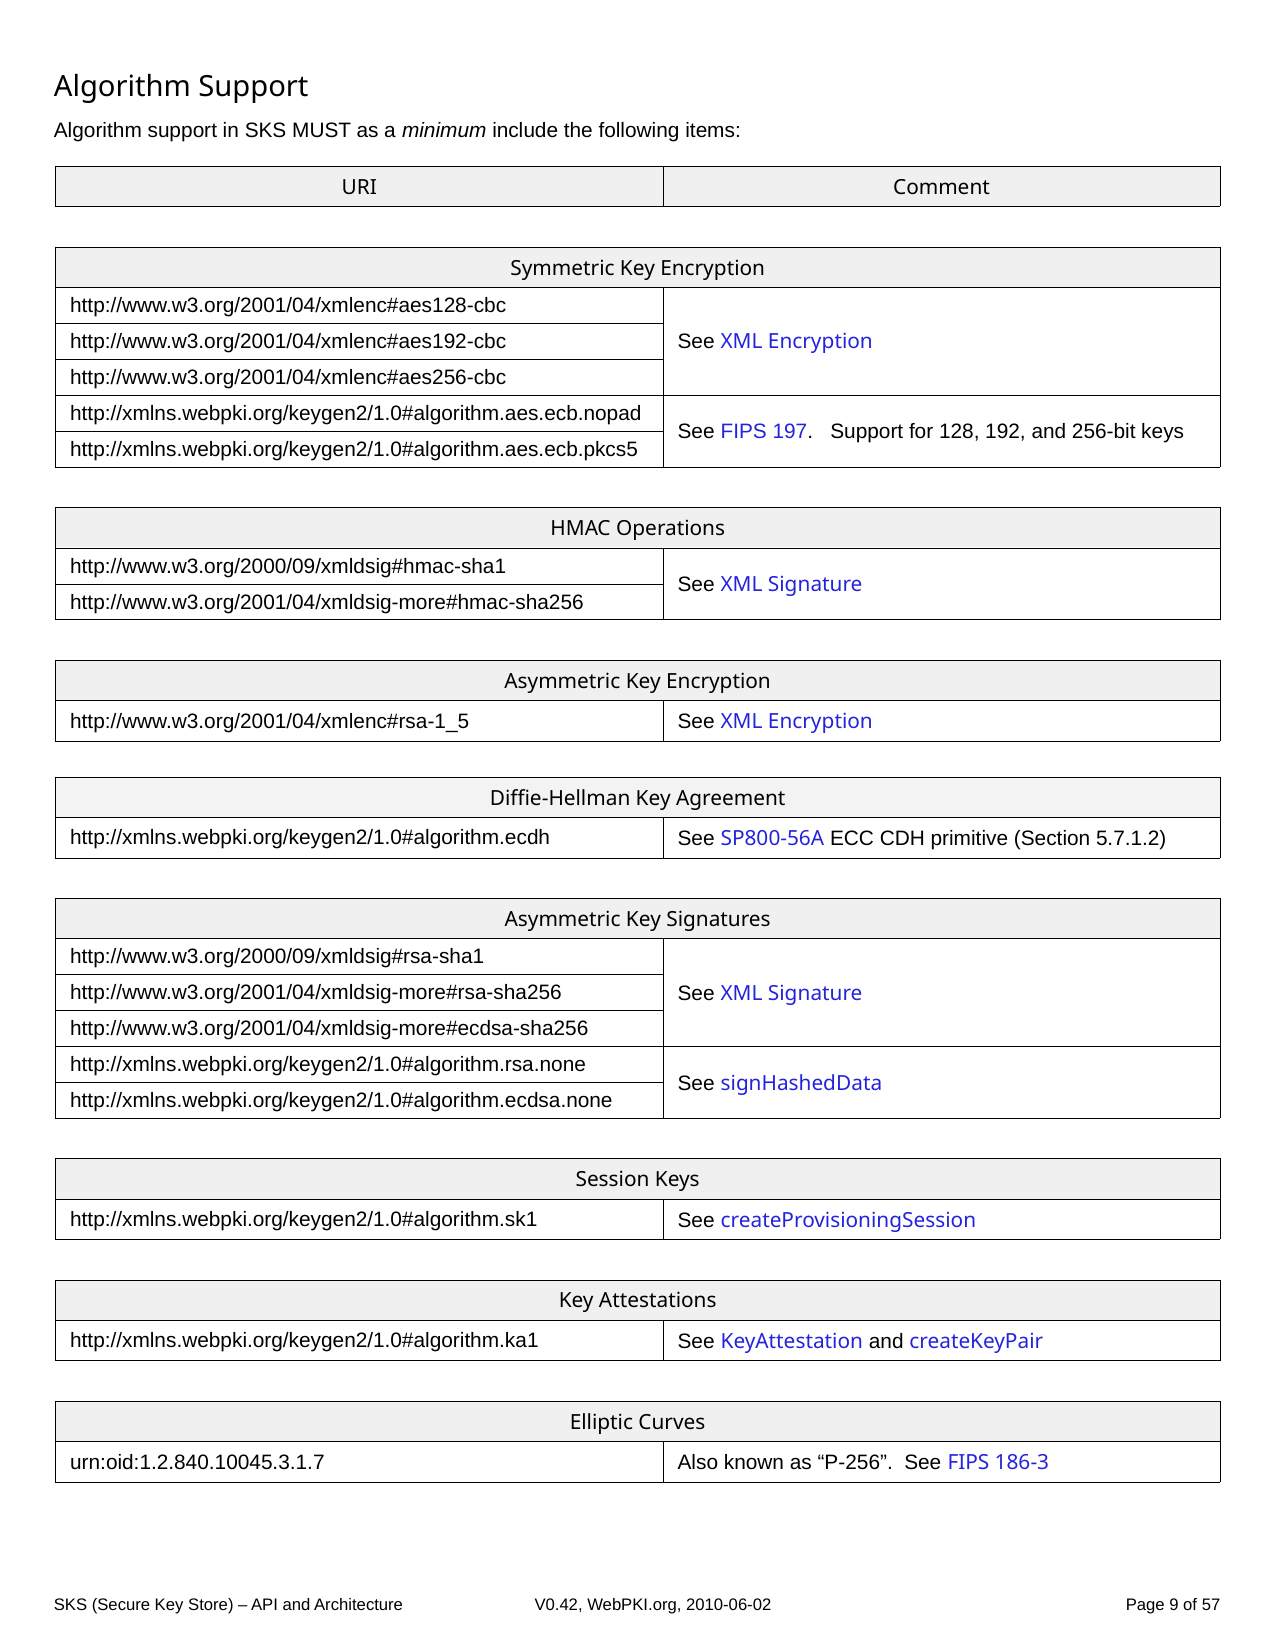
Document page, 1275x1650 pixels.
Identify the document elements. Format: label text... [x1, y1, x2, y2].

table_cell http://xmlns.webpki.org/keygen2/1.0#algorithm.aes.ecb.nopad [56, 396, 663, 431]
table_cell http://www.w3.org/2001/04/xmlenc#aes128-cbc [56, 288, 663, 323]
table_header Comment [664, 167, 1220, 206]
table_cell See KeyAttestation and createKeyPair [664, 1321, 1220, 1360]
table_cell urn:oid:1.2.840.10045.3.1.7 [56, 1442, 663, 1482]
table_cell [55, 620, 1220, 660]
table_cell See XML Signature [664, 549, 1220, 619]
table_cell http://xmlns.webpki.org/keygen2/1.0#algorithm.rsa.none [56, 1047, 663, 1082]
table_cell [55, 1361, 1220, 1401]
table_cell http://xmlns.webpki.org/keygen2/1.0#algorithm.ka1 [56, 1321, 663, 1360]
table_cell Key Attestations [56, 1281, 1220, 1320]
table_cell Asymmetric Key Signatures [56, 899, 1220, 938]
table_cell Symmetric Key Encryption [56, 248, 1220, 287]
table_cell Also known as “P-256”. See FIPS 186-3 [664, 1442, 1220, 1482]
subtitle Algorithm Support [54, 66, 1221, 105]
table_cell http://xmlns.webpki.org/keygen2/1.0#algorithm.ecdh [56, 818, 663, 857]
table_cell http://www.w3.org/2001/04/xmldsig-more#hmac-sha256 [56, 585, 663, 619]
table_cell http://www.w3.org/2001/04/xmldsig-more#rsa-sha256 [56, 975, 663, 1010]
table_header URI [56, 167, 663, 206]
table_cell HMAC Operations [56, 508, 1220, 547]
table_cell http://www.w3.org/2001/04/xmlenc#aes256-cbc [56, 360, 663, 395]
table_cell http://xmlns.webpki.org/keygen2/1.0#algorithm.aes.ecb.pkcs5 [56, 432, 663, 467]
table_cell [55, 207, 1220, 247]
table_cell Session Keys [56, 1159, 1220, 1199]
table_cell Elliptic Curves [56, 1402, 1220, 1441]
table_cell http://www.w3.org/2001/04/xmlenc#aes192-cbc [56, 324, 663, 359]
table_cell See XML Encryption [664, 288, 1220, 395]
table_cell See signHashedData [664, 1047, 1220, 1118]
table_cell [55, 468, 1220, 507]
table_cell See FIPS 197. Support for 128, 192, and 256-bit keys [664, 396, 1220, 467]
table_cell See createProvisioningSession [664, 1200, 1220, 1239]
table_cell http://www.w3.org/2000/09/xmldsig#hmac-sha1 [56, 549, 663, 583]
table_cell [55, 1240, 1220, 1279]
table_cell http://www.w3.org/2001/04/xmldsig-more#ecdsa-sha256 [56, 1011, 663, 1046]
table_cell http://xmlns.webpki.org/keygen2/1.0#algorithm.sk1 [56, 1200, 663, 1239]
table_cell [55, 859, 1220, 898]
table_cell Asymmetric Key Encryption [56, 661, 1220, 700]
table_cell See XML Encryption [664, 701, 1220, 741]
table_cell See XML Signature [664, 939, 1220, 1046]
table_cell Diffie-Hellman Key Agreement [56, 778, 1220, 817]
table_cell http://www.w3.org/2000/09/xmldsig#rsa-sha1 [56, 939, 663, 974]
table_cell http://xmlns.webpki.org/keygen2/1.0#algorithm.ecdsa.none [56, 1083, 663, 1118]
table_cell See SP800-56A ECC CDH primitive (Section 5.7.1.2) [664, 818, 1220, 857]
text Algorithm support in SKS MUST as a minimum include the following items: [54, 118, 1221, 166]
table_cell http://www.w3.org/2001/04/xmlenc#rsa-1_5 [56, 701, 663, 741]
table_cell [55, 1119, 1220, 1158]
table_cell [55, 742, 1220, 777]
